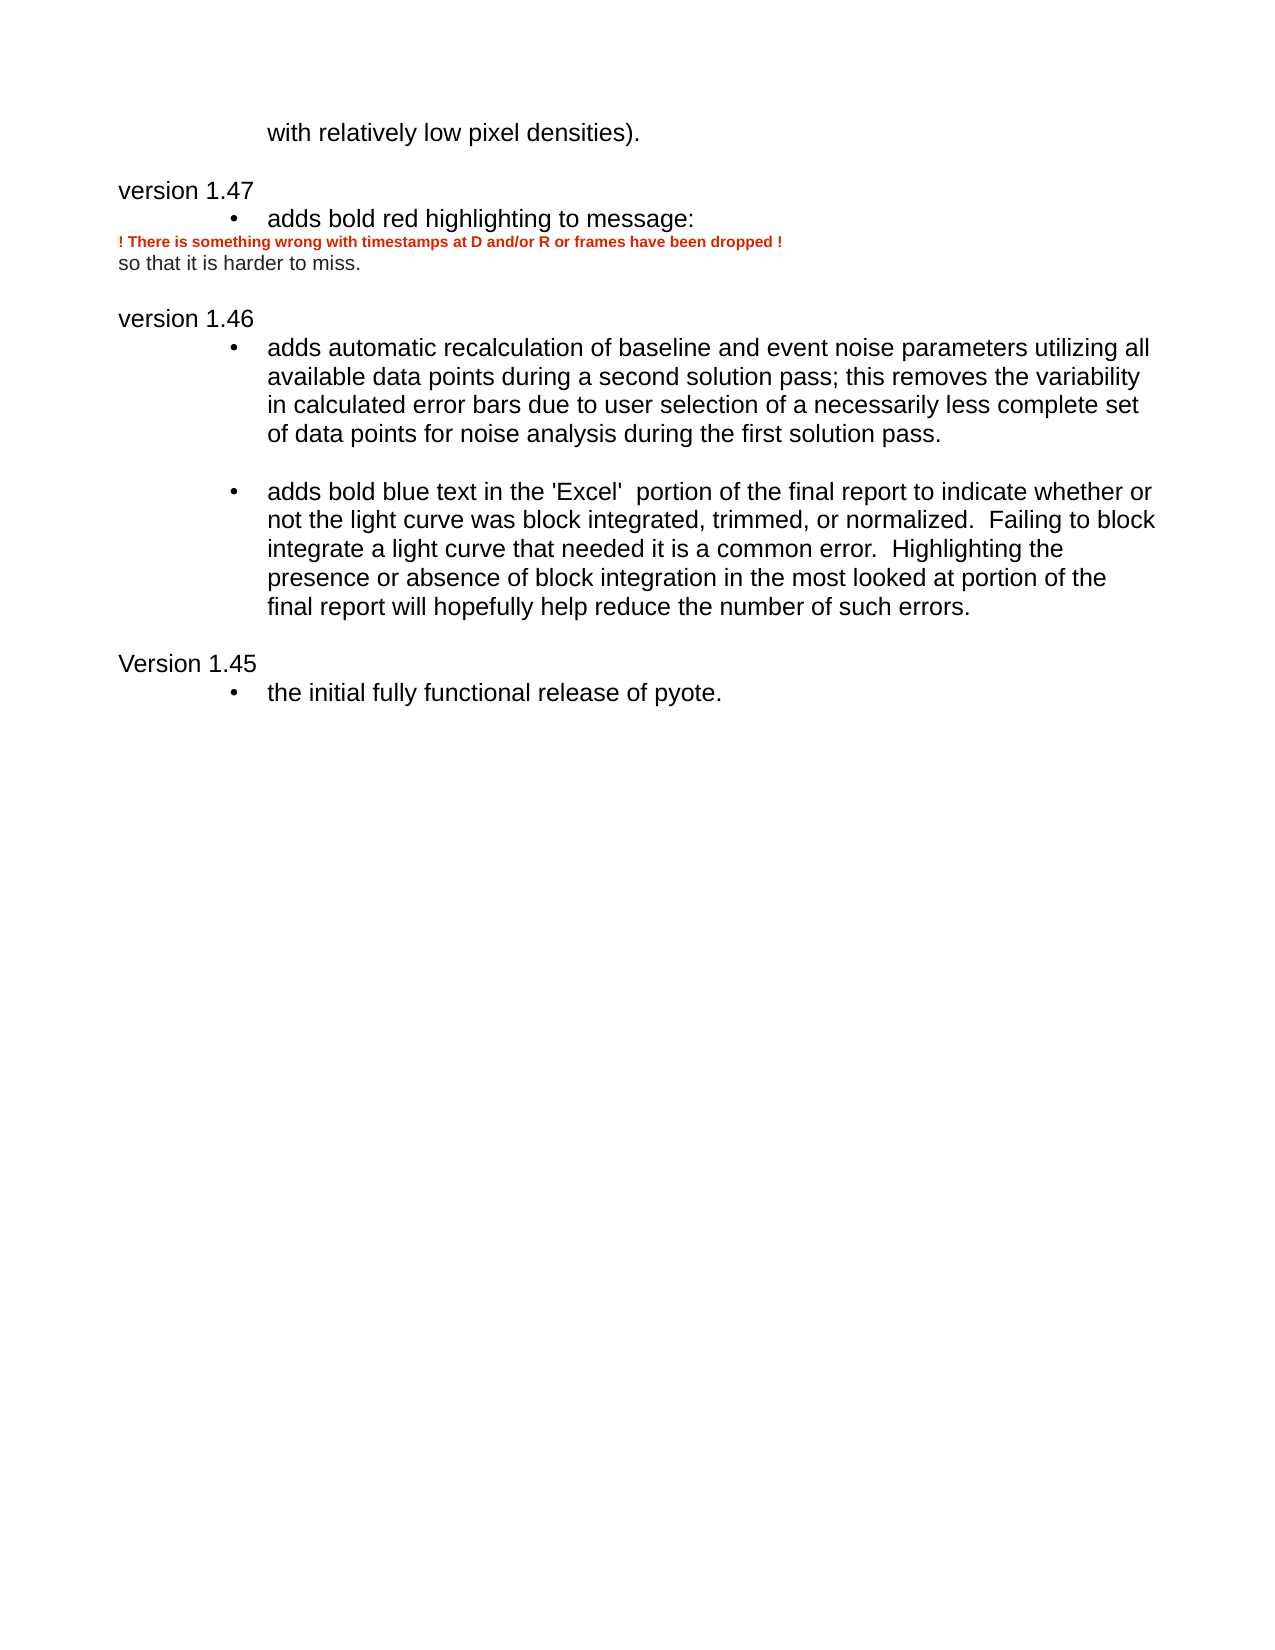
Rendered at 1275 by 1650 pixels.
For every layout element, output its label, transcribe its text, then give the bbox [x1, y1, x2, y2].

list the initial fully functional release of pyote. [229, 678, 1157, 707]
text version 1.46 [118, 304, 1157, 333]
text Version 1.45 [118, 649, 1157, 678]
list adds automatic recalculation of baseline and event noise parameters utilizing all available data points during a second solution pass; this removes the variability in calculated error bars due to user selection of a necessarily less complete set of data points for noise analysis during the first solution pass. [229, 333, 1157, 477]
list with relatively low pixel densities). [229, 118, 1157, 147]
text ! There is something wrong with timestamps at D and/or R or frames have been dropped ! so that it is harder to miss. [118, 233, 1157, 304]
list adds bold red highlighting to message: [229, 204, 1157, 233]
text version 1.47 [118, 176, 1157, 204]
list adds bold blue text in the 'Excel' portion of the final report to indicate whether or not the light curve was block integrated, trimmed, or normalized. Failing to block integrate a light curve that needed it is a common error. Highlighting the presence or absence of block integration in the most looked at portion of the final report will hopefully help reduce the number of such errors. [229, 477, 1157, 620]
